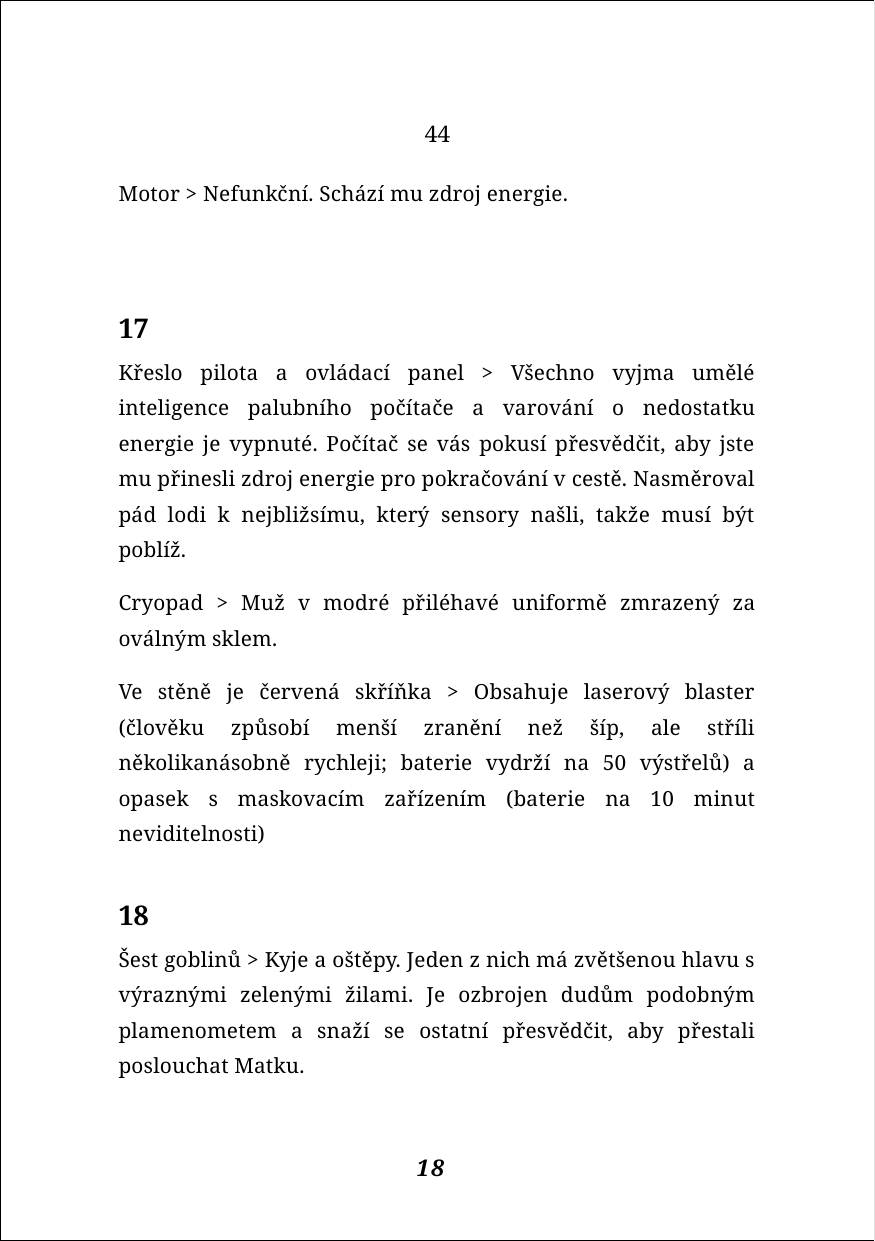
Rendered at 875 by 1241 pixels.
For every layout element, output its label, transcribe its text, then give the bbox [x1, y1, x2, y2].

subtitle 18 [118, 896, 756, 933]
text Šest goblinů > Kyje a oštěpy. Jeden z nich má zvětšenou hlavu s výraznými zelenými žilami. Je ozbrojen dudům podobným plamenometem a snaží se ostatní přesvědčit, aby přestali poslouchat Matku. [118, 945, 756, 1080]
subtitle 17 [118, 309, 756, 346]
text Křeslo pilota a ovládací panel > Všechno vyjma umělé inteligence palubního počítače a varování o nedostatku energie je vypnuté. Počítač se vás pokusí přesvědčit, aby jste mu přinesli zdroj energie pro pokračování v cestě. Nasměroval pád lodi k nejbližsímu, který sensory našli, takže musí být poblíž. [118, 358, 756, 564]
text Motor > Nefunkční. Schází mu zdroj energie. [118, 179, 756, 207]
text Cryopad > Muž v modré přiléhavé uniformě zmrazený za oválným sklem. [118, 588, 756, 652]
text Ve stěně je červená skříňka > Obsahuje laserový blaster (člověku způsobí menší zranění než šíp, ale stříli několikanásobně rychleji; baterie vydrží na 50 výstřelů) a opasek s maskovacím zařízením (baterie na 10 minut neviditelnosti) [118, 677, 756, 848]
